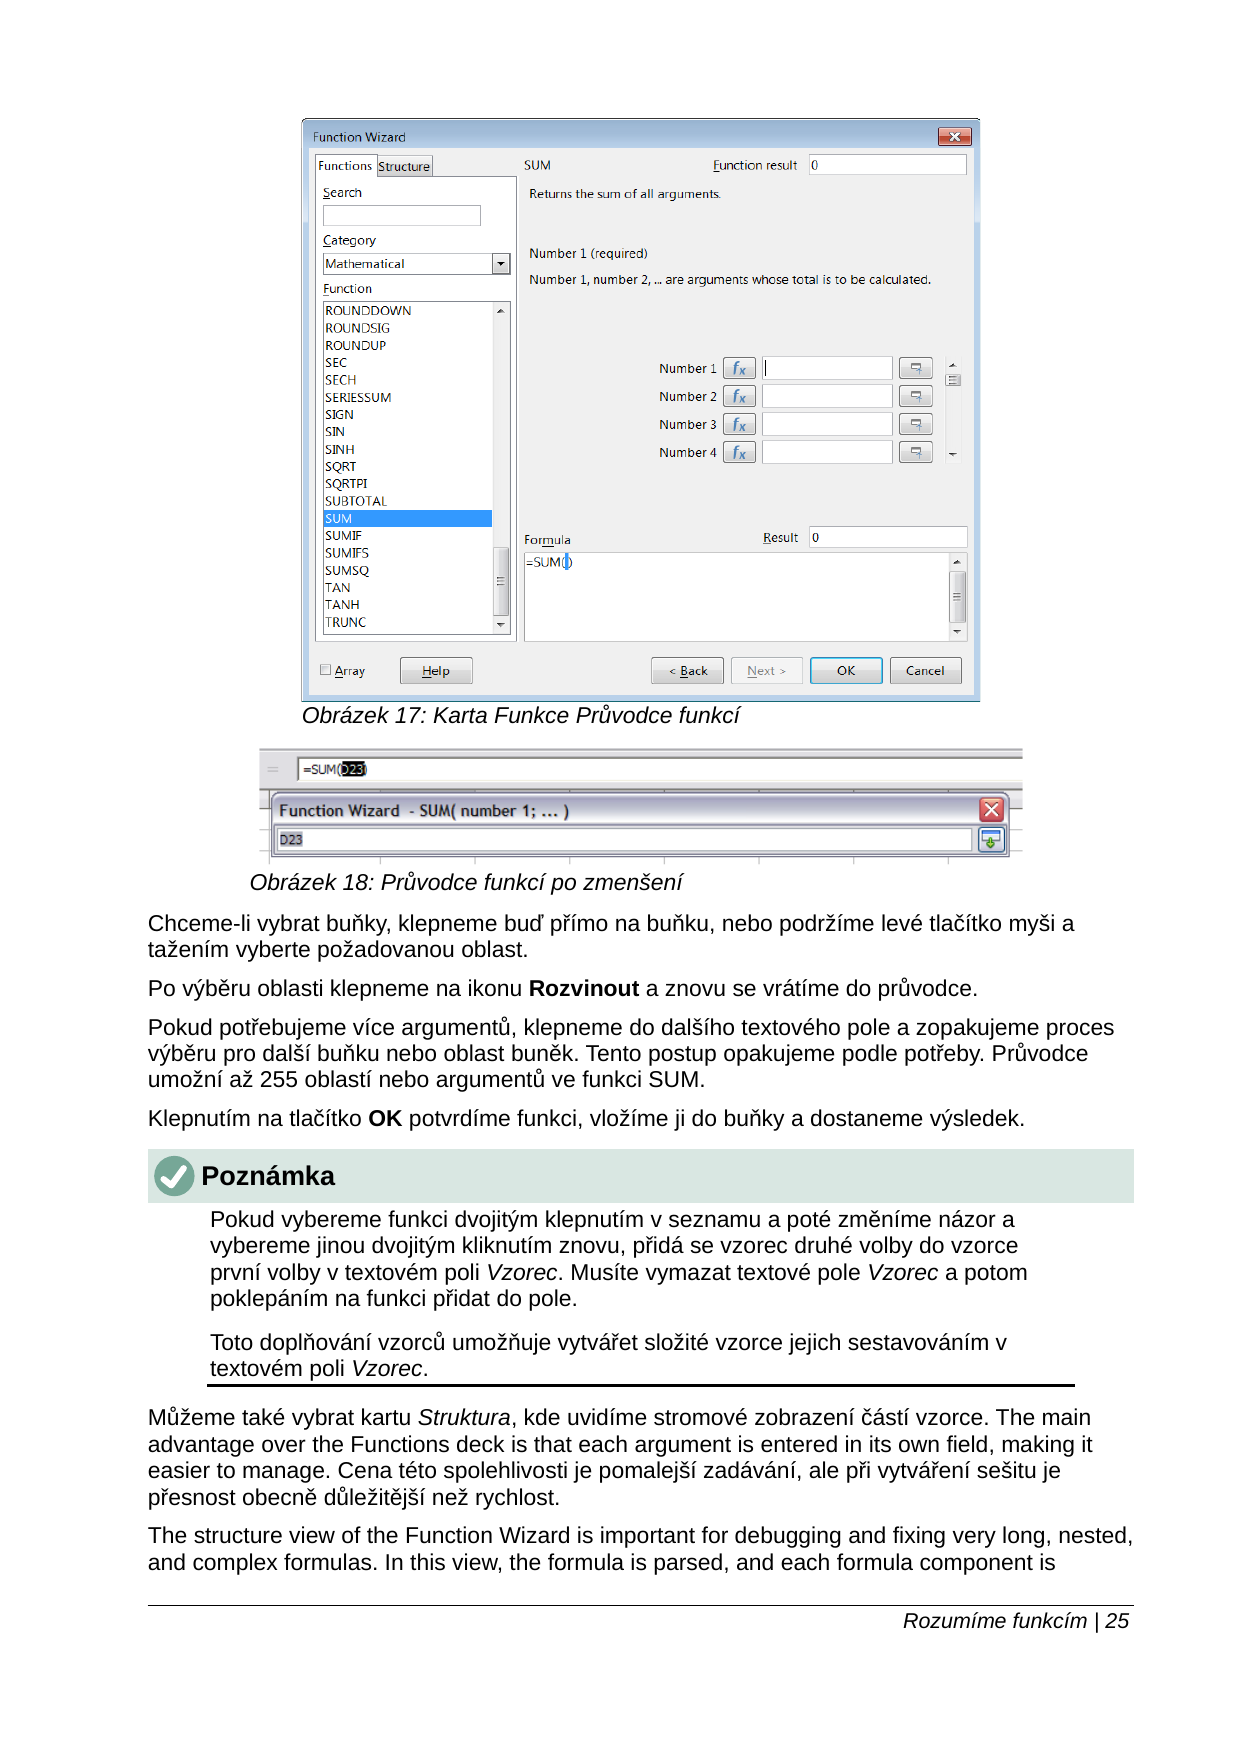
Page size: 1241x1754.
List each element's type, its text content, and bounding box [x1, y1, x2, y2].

text Můžeme také vybrat kartu Struktura, kde uvidíme stromové zobrazení částí vzorce. The main advantage over the Functions deck is that each argument is entered in its own field, making it easier to manage. Cena této spolehlivosti je pomalejší zadávání, ale při vytváření sešitu je přesnost obecně důležitější než rychlost. [148, 1404, 1134, 1510]
picture [257, 746, 1025, 869]
text Chceme-li vybrat buňky, klepneme buď přímo na buňku, nebo podržíme levé tlačítko myši a tažením vyberte požadovanou oblast. [148, 909, 1134, 962]
text Klepnutím na tlačítko OK potvrdíme funkci, vložíme ji do buňky a dostaneme výsledek. [148, 1105, 1134, 1132]
picture [301, 118, 981, 702]
subtitle Poznámka [148, 1149, 1134, 1203]
text Toto doplňování vzorců umožňuje vytvářet složité vzorce jejich sestavováním v textovém poli Vzorec. [207, 1326, 1075, 1384]
text Pokud potřebujeme více argumentů, klepneme do dalšího textového pole a zopakujeme proces výběru pro další buňku nebo oblast buněk. Tento postup opakujeme podle potřeby. Průvodce umožní až 255 oblastí nebo argumentů ve funkci SUM. [148, 1014, 1134, 1093]
text Obrázek 17: Karta Funkce Průvodce funkcí [302, 702, 980, 728]
text The structure view of the Function Wizard is important for debugging and fixing very long, nested, and complex formulas. In this view, the formula is parsed, and each formula component is [148, 1522, 1134, 1575]
text Pokud vybereme funkci dvojitým klepnutím v seznamu a poté změníme názor a vybereme jinou dvojitým kliknutím znovu, přidá se vzorec druhé volby do vzorce první volby v textovém poli Vzorec. Musíte vymazat textové pole Vzorec a potom poklepáním na funkci přidat do pole. [207, 1203, 1075, 1311]
text Po výběru oblasti klepneme na ikonu Rozvinout a znovu se vrátíme do průvodce. [148, 975, 1134, 1001]
text Obrázek 18: Průvodce funkcí po zmenšení [249, 869, 1032, 895]
